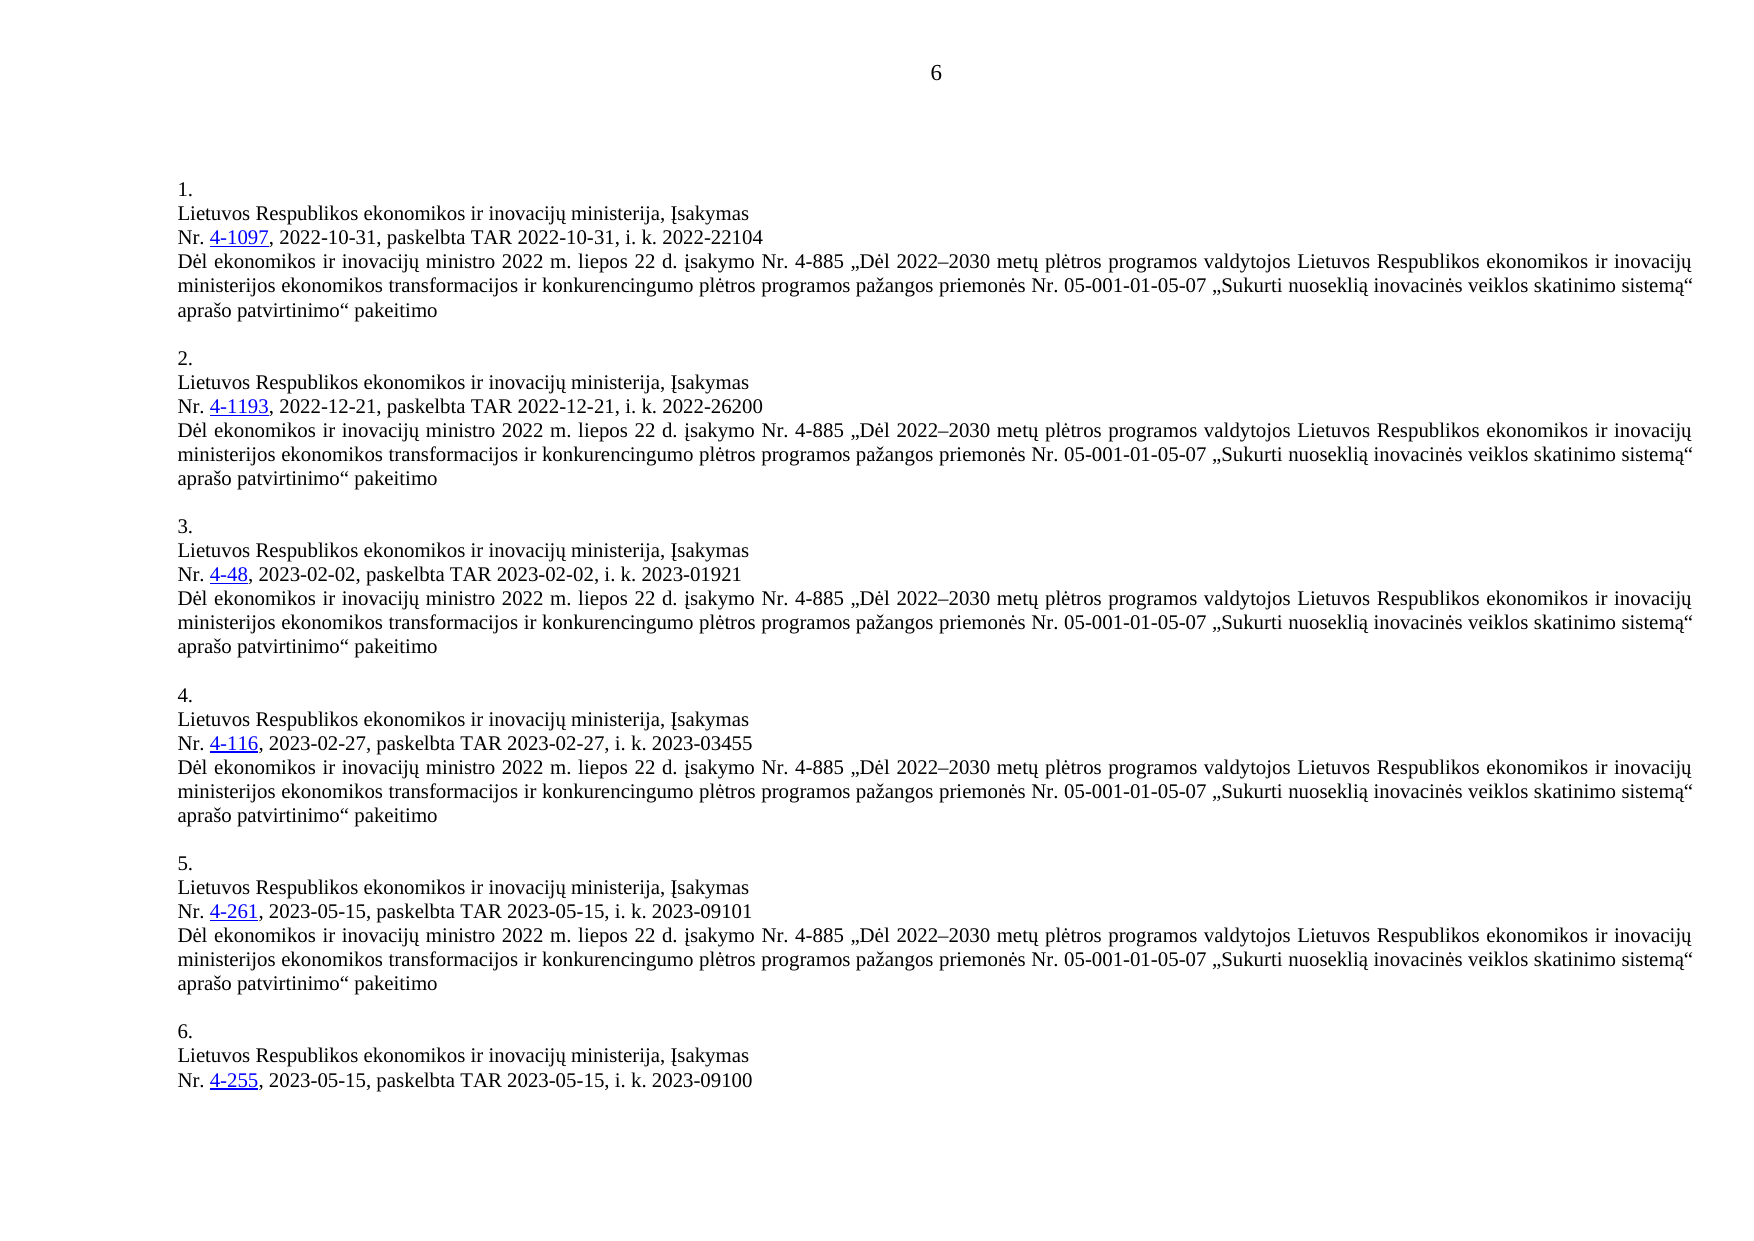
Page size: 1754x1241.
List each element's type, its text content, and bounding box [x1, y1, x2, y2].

text Dėl ekonomikos ir inovacijų ministro 2022 m. liepos 22 d. įsakymo Nr. 4-885 „Dėl 2022–2030 metų plėtros programos valdytojos Lietuvos Respublikos ekonomikos ir inovacijų ministerijos ekonomikos transformacijos ir konkurencingumo plėtros programos pažangos priemonės Nr. 05-001-01-05-07 „Sukurti nuoseklią inovacinės veiklos skatinimo sistemą“ aprašo patvirtinimo“ pakeitimo [177, 586, 1695, 658]
text 3. [177, 514, 1695, 538]
text 2. [177, 346, 1695, 370]
text Lietuvos Respublikos ekonomikos ir inovacijų ministerija, Įsakymas [177, 875, 1695, 899]
text 1. [177, 177, 1695, 201]
text Dėl ekonomikos ir inovacijų ministro 2022 m. liepos 22 d. įsakymo Nr. 4-885 „Dėl 2022–2030 metų plėtros programos valdytojos Lietuvos Respublikos ekonomikos ir inovacijų ministerijos ekonomikos transformacijos ir konkurencingumo plėtros programos pažangos priemonės Nr. 05-001-01-05-07 „Sukurti nuoseklią inovacinės veiklos skatinimo sistemą“ aprašo patvirtinimo“ pakeitimo [177, 418, 1695, 490]
text Lietuvos Respublikos ekonomikos ir inovacijų ministerija, Įsakymas [177, 370, 1695, 394]
text Nr. 4-255, 2023-05-15, paskelbta TAR 2023-05-15, i. k. 2023-09100 [177, 1067, 1695, 1092]
text Dėl ekonomikos ir inovacijų ministro 2022 m. liepos 22 d. įsakymo Nr. 4-885 „Dėl 2022–2030 metų plėtros programos valdytojos Lietuvos Respublikos ekonomikos ir inovacijų ministerijos ekonomikos transformacijos ir konkurencingumo plėtros programos pažangos priemonės Nr. 05-001-01-05-07 „Sukurti nuoseklią inovacinės veiklos skatinimo sistemą“ aprašo patvirtinimo“ pakeitimo [177, 923, 1695, 995]
text Nr. 4-1193, 2022-12-21, paskelbta TAR 2022-12-21, i. k. 2022-26200 [177, 394, 1695, 418]
text Lietuvos Respublikos ekonomikos ir inovacijų ministerija, Įsakymas [177, 538, 1695, 562]
text Lietuvos Respublikos ekonomikos ir inovacijų ministerija, Įsakymas [177, 1043, 1695, 1067]
text Nr. 4-1097, 2022-10-31, paskelbta TAR 2022-10-31, i. k. 2022-22104 [177, 225, 1695, 249]
text Nr. 4-116, 2023-02-27, paskelbta TAR 2023-02-27, i. k. 2023-03455 [177, 731, 1695, 755]
text 4. [177, 682, 1695, 707]
text Nr. 4-48, 2023-02-02, paskelbta TAR 2023-02-02, i. k. 2023-01921 [177, 562, 1695, 586]
text 5. [177, 851, 1695, 875]
text 6. [177, 1019, 1695, 1043]
text Lietuvos Respublikos ekonomikos ir inovacijų ministerija, Įsakymas [177, 201, 1695, 225]
text Lietuvos Respublikos ekonomikos ir inovacijų ministerija, Įsakymas [177, 707, 1695, 731]
text Dėl ekonomikos ir inovacijų ministro 2022 m. liepos 22 d. įsakymo Nr. 4-885 „Dėl 2022–2030 metų plėtros programos valdytojos Lietuvos Respublikos ekonomikos ir inovacijų ministerijos ekonomikos transformacijos ir konkurencingumo plėtros programos pažangos priemonės Nr. 05-001-01-05-07 „Sukurti nuoseklią inovacinės veiklos skatinimo sistemą“ aprašo patvirtinimo“ pakeitimo [177, 249, 1695, 322]
text Nr. 4-261, 2023-05-15, paskelbta TAR 2023-05-15, i. k. 2023-09101 [177, 899, 1695, 923]
text Dėl ekonomikos ir inovacijų ministro 2022 m. liepos 22 d. įsakymo Nr. 4-885 „Dėl 2022–2030 metų plėtros programos valdytojos Lietuvos Respublikos ekonomikos ir inovacijų ministerijos ekonomikos transformacijos ir konkurencingumo plėtros programos pažangos priemonės Nr. 05-001-01-05-07 „Sukurti nuoseklią inovacinės veiklos skatinimo sistemą“ aprašo patvirtinimo“ pakeitimo [177, 755, 1695, 827]
